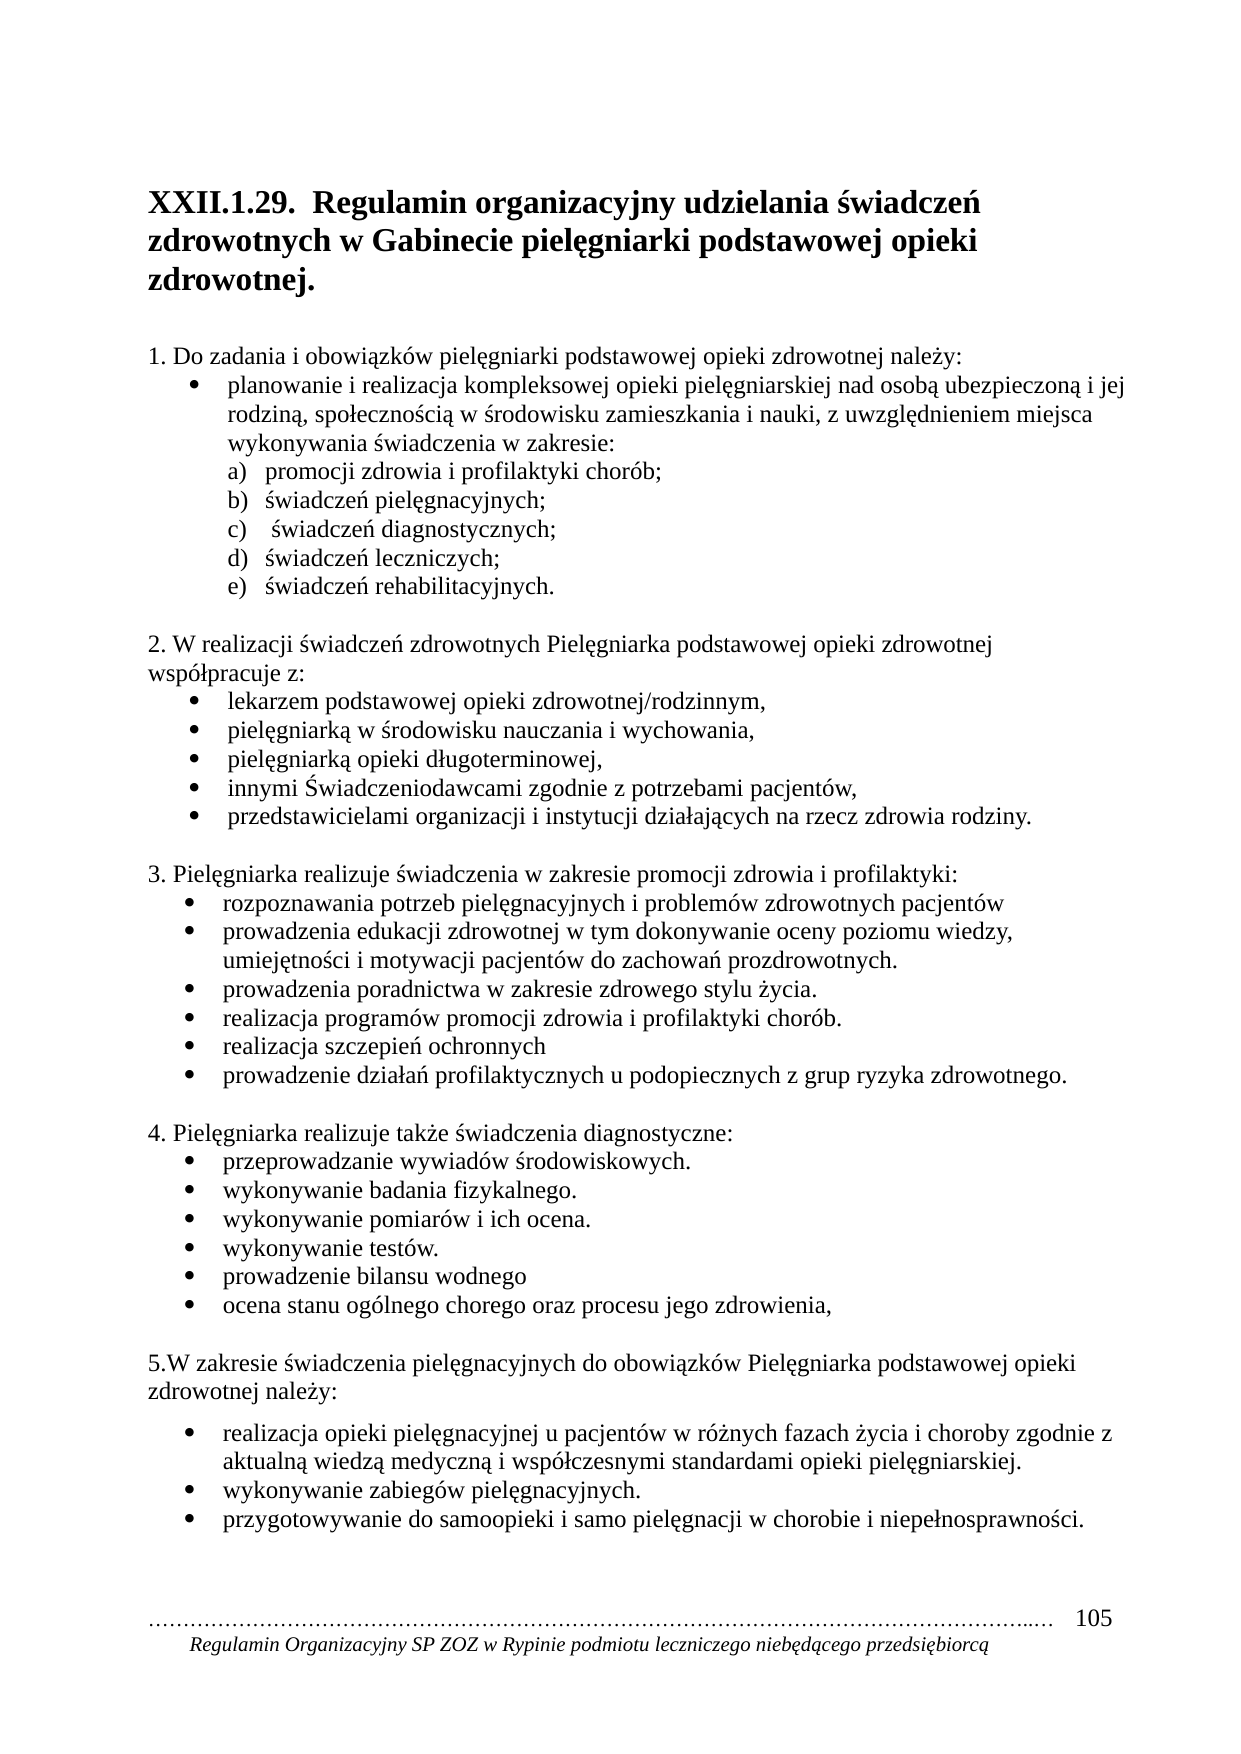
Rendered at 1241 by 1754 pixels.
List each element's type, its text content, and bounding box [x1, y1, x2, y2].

list lekarzem podstawowej opieki zdrowotnej/rodzinnym, [190, 686, 1137, 715]
list promocji zdrowia i profilaktyki chorób; [227, 456, 1137, 485]
list realizacja opieki pielęgnacyjnej u pacjentów w różnych fazach życia i choroby zgodnie z aktualną wiedzą medyczną i współczesnymi standardami opieki pielęgniarskiej. [185, 1418, 1137, 1475]
list wykonywanie badania fizykalnego. [185, 1175, 1137, 1204]
list wykonywanie pomiarów i ich ocena. [185, 1204, 1137, 1233]
list przedstawicielami organizacji i instytucji działających na rzecz zdrowia rodziny. [190, 801, 1137, 830]
list świadczeń leczniczych; [227, 543, 1137, 571]
text 5.W zakresie świadczenia pielęgnacyjnych do obowiązków Pielęgniarka podstawowej opieki zdrowotnej należy: [148, 1348, 1137, 1405]
list pielęgniarką w środowisku nauczania i wychowania, [190, 715, 1137, 744]
list planowanie i realizacja kompleksowej opieki pielęgniarskiej nad osobą ubezpieczoną i jej rodziną, społecznością w środowisku zamieszkania i nauki, z uwzględnieniem miejsca wykonywania świadczenia w zakresie: [190, 370, 1137, 456]
text XXII.1.29. Regulamin organizacyjny udzielania świadczeń zdrowotnych w Gabinecie pielęgniarki podstawowej opieki zdrowotnej. [148, 182, 1137, 297]
list wykonywanie testów. [185, 1233, 1137, 1261]
list 3. Pielęgniarka realizuje świadczenia w zakresie promocji zdrowia i profilaktyki: [148, 859, 1137, 888]
list prowadzenia edukacji zdrowotnej w tym dokonywanie oceny poziomu wiedzy, umiejętności i motywacji pacjentów do zachowań prozdrowotnych. [185, 916, 1137, 974]
list realizacja szczepień ochronnych [185, 1031, 1137, 1060]
list współpracuje z: [148, 658, 1137, 686]
list prowadzenie działań profilaktycznych u podopiecznych z grup ryzyka zdrowotnego. [185, 1060, 1137, 1089]
list 1. Do zadania i obowiązków pielęgniarki podstawowej opieki zdrowotnej należy: [148, 341, 1137, 370]
list ocena stanu ogólnego chorego oraz procesu jego zdrowienia, [185, 1290, 1137, 1319]
list świadczeń pielęgnacyjnych; [227, 485, 1137, 514]
list pielęgniarką opieki długoterminowej, [190, 744, 1137, 773]
list 4. Pielęgniarka realizuje także świadczenia diagnostyczne: [148, 1118, 1137, 1146]
list prowadzenie bilansu wodnego [185, 1261, 1137, 1290]
list rozpoznawania potrzeb pielęgnacyjnych i problemów zdrowotnych pacjentów [185, 888, 1137, 916]
list świadczeń diagnostycznych; [227, 514, 1137, 543]
list realizacja programów promocji zdrowia i profilaktyki chorób. [185, 1003, 1137, 1031]
list 2. W realizacji świadczeń zdrowotnych Pielęgniarka podstawowej opieki zdrowotnej [148, 629, 1137, 658]
list przeprowadzanie wywiadów środowiskowych. [185, 1146, 1137, 1175]
list innymi Świadczeniodawcami zgodnie z potrzebami pacjentów, [190, 773, 1137, 801]
list wykonywanie zabiegów pielęgnacyjnych. [185, 1475, 1137, 1504]
list świadczeń rehabilitacyjnych. [227, 571, 1137, 600]
list prowadzenia poradnictwa w zakresie zdrowego stylu życia. [185, 974, 1137, 1003]
list przygotowywanie do samoopieki i samo pielęgnacji w chorobie i niepełnosprawności. [185, 1504, 1137, 1533]
